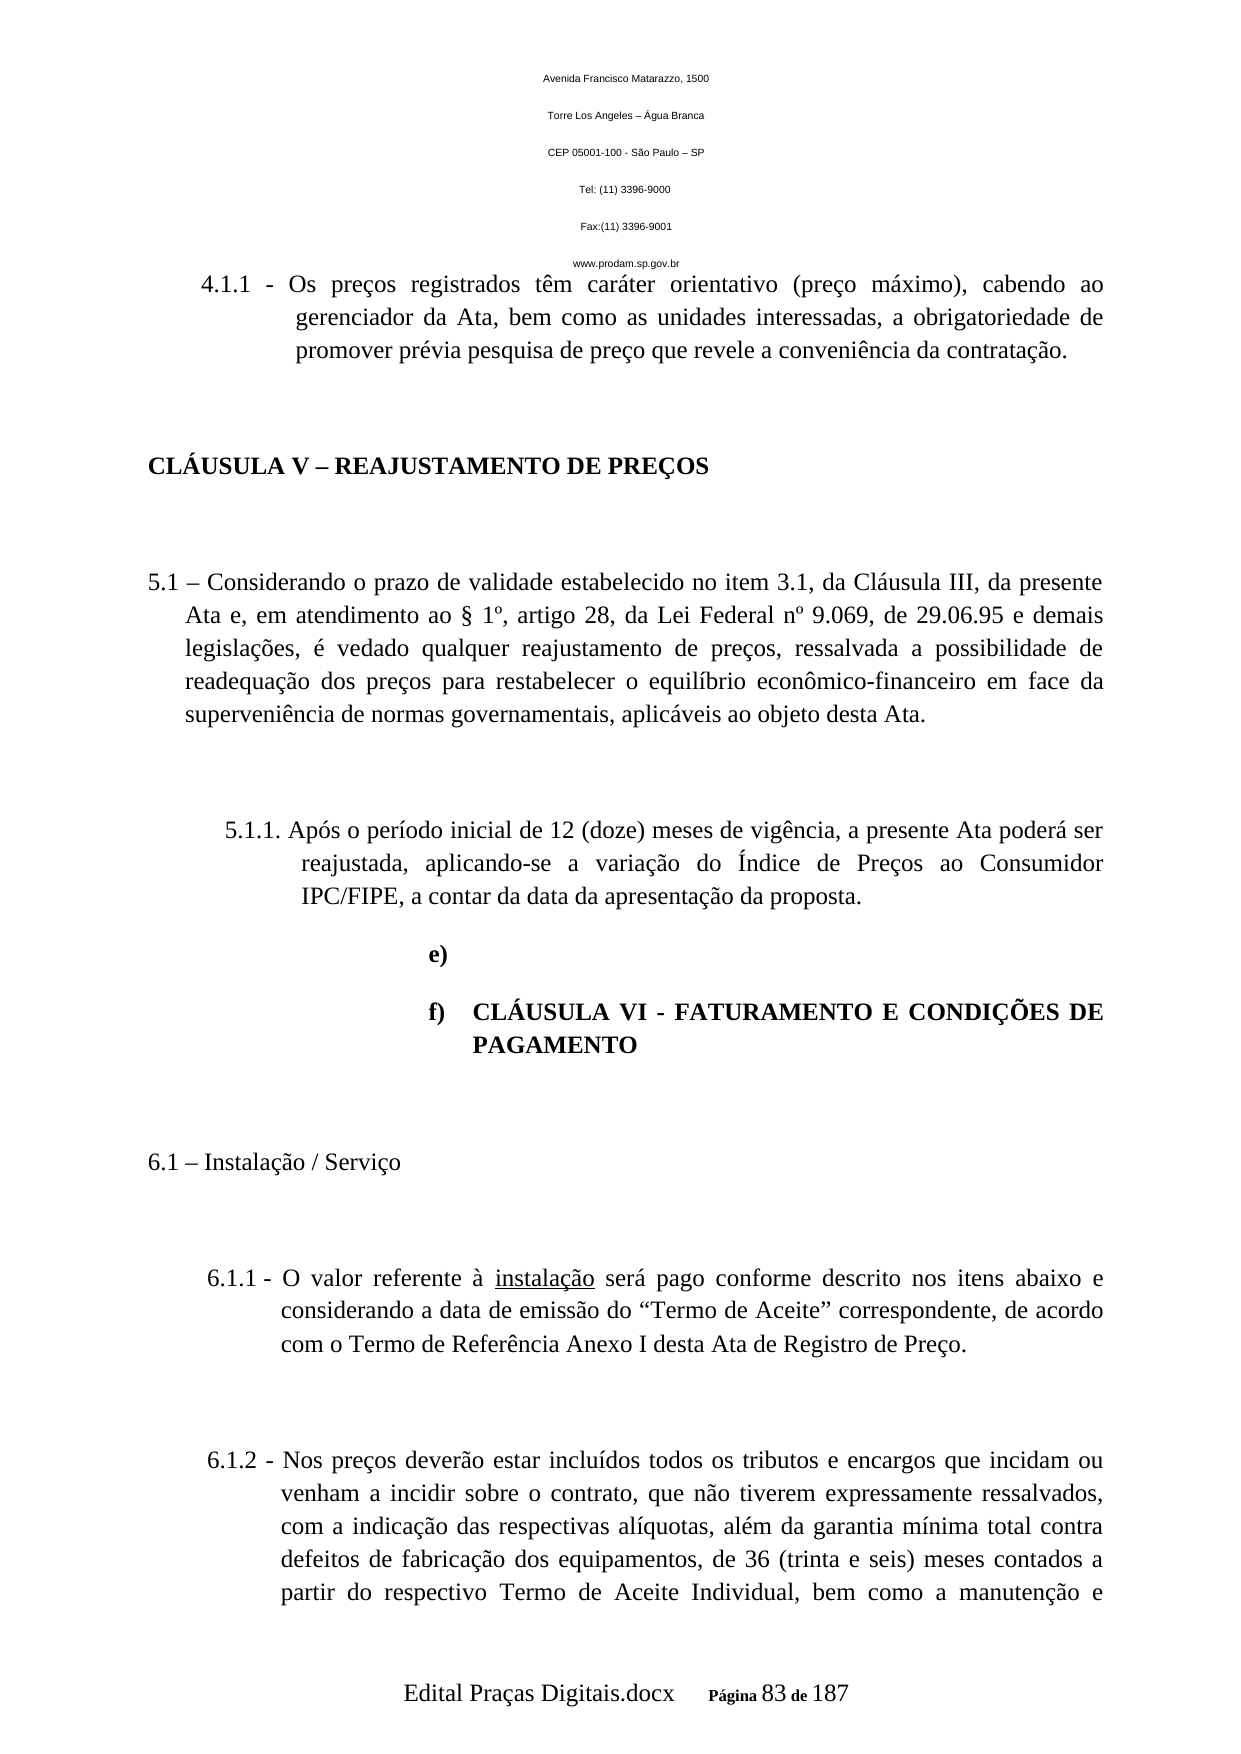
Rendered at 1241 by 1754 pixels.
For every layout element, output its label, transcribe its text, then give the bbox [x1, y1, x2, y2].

text 6.1.2 - Nos preços deverão estar incluídos todos os tributos e encargos que incidam ou venham a incidir sobre o contrato, que não tiverem expressamente ressalvados, com a indicação das respectivas alíquotas, além da garantia mínima total contra defeitos de fabricação dos equipamentos, de 36 (trinta e seis) meses contados a partir do respectivo Termo de Aceite Individual, bem como a manutenção e [207, 1445, 1104, 1606]
text 6.1 – Instalação / Serviço [148, 1147, 1104, 1175]
text 4.1.1 - Os preços registrados têm caráter orientativo (preço máximo), cabendo ao gerenciador da Ata, bem como as unidades interessadas, a obrigatoriedade de promover prévia pesquisa de preço que revele a conveniência da contratação. [201, 269, 1104, 364]
text 5.1.1. Após o período inicial de 12 (doze) meses de vigência, a presente Ata poderá ser reajustada, aplicando-se a variação do Índice de Preços ao Consumidor IPC/FIPE, a contar da data da apresentação da proposta. [224, 815, 1104, 910]
text CLÁUSULA V – REAJUSTAMENTO DE PREÇOS [148, 451, 1104, 480]
subtitle CLÁUSULA VI - FATURAMENTO E CONDIÇÕES DE PAGAMENTO [428, 997, 1104, 1059]
text 5.1 – Considerando o prazo de validade estabelecido no item 3.1, da Cláusula III, da presente Ata e, em atendimento ao § 1º, artigo 28, da Lei Federal nº 9.069, de 29.06.95 e demais legislações, é vedado qualquer reajustamento de preços, ressalvada a possibilidade de readequação dos preços para restabelecer o equilíbrio econômico-financeiro em face da superveniência de normas governamentais, aplicáveis ao objeto desta Ata. [148, 567, 1104, 728]
text 6.1.1 - O valor referente à instalação será pago conforme descrito nos itens abaixo e considerando a data de emissão do “Termo de Aceite” correspondente, de acordo com o Termo de Referência Anexo I desta Ata de Registro de Preço. [207, 1263, 1104, 1357]
